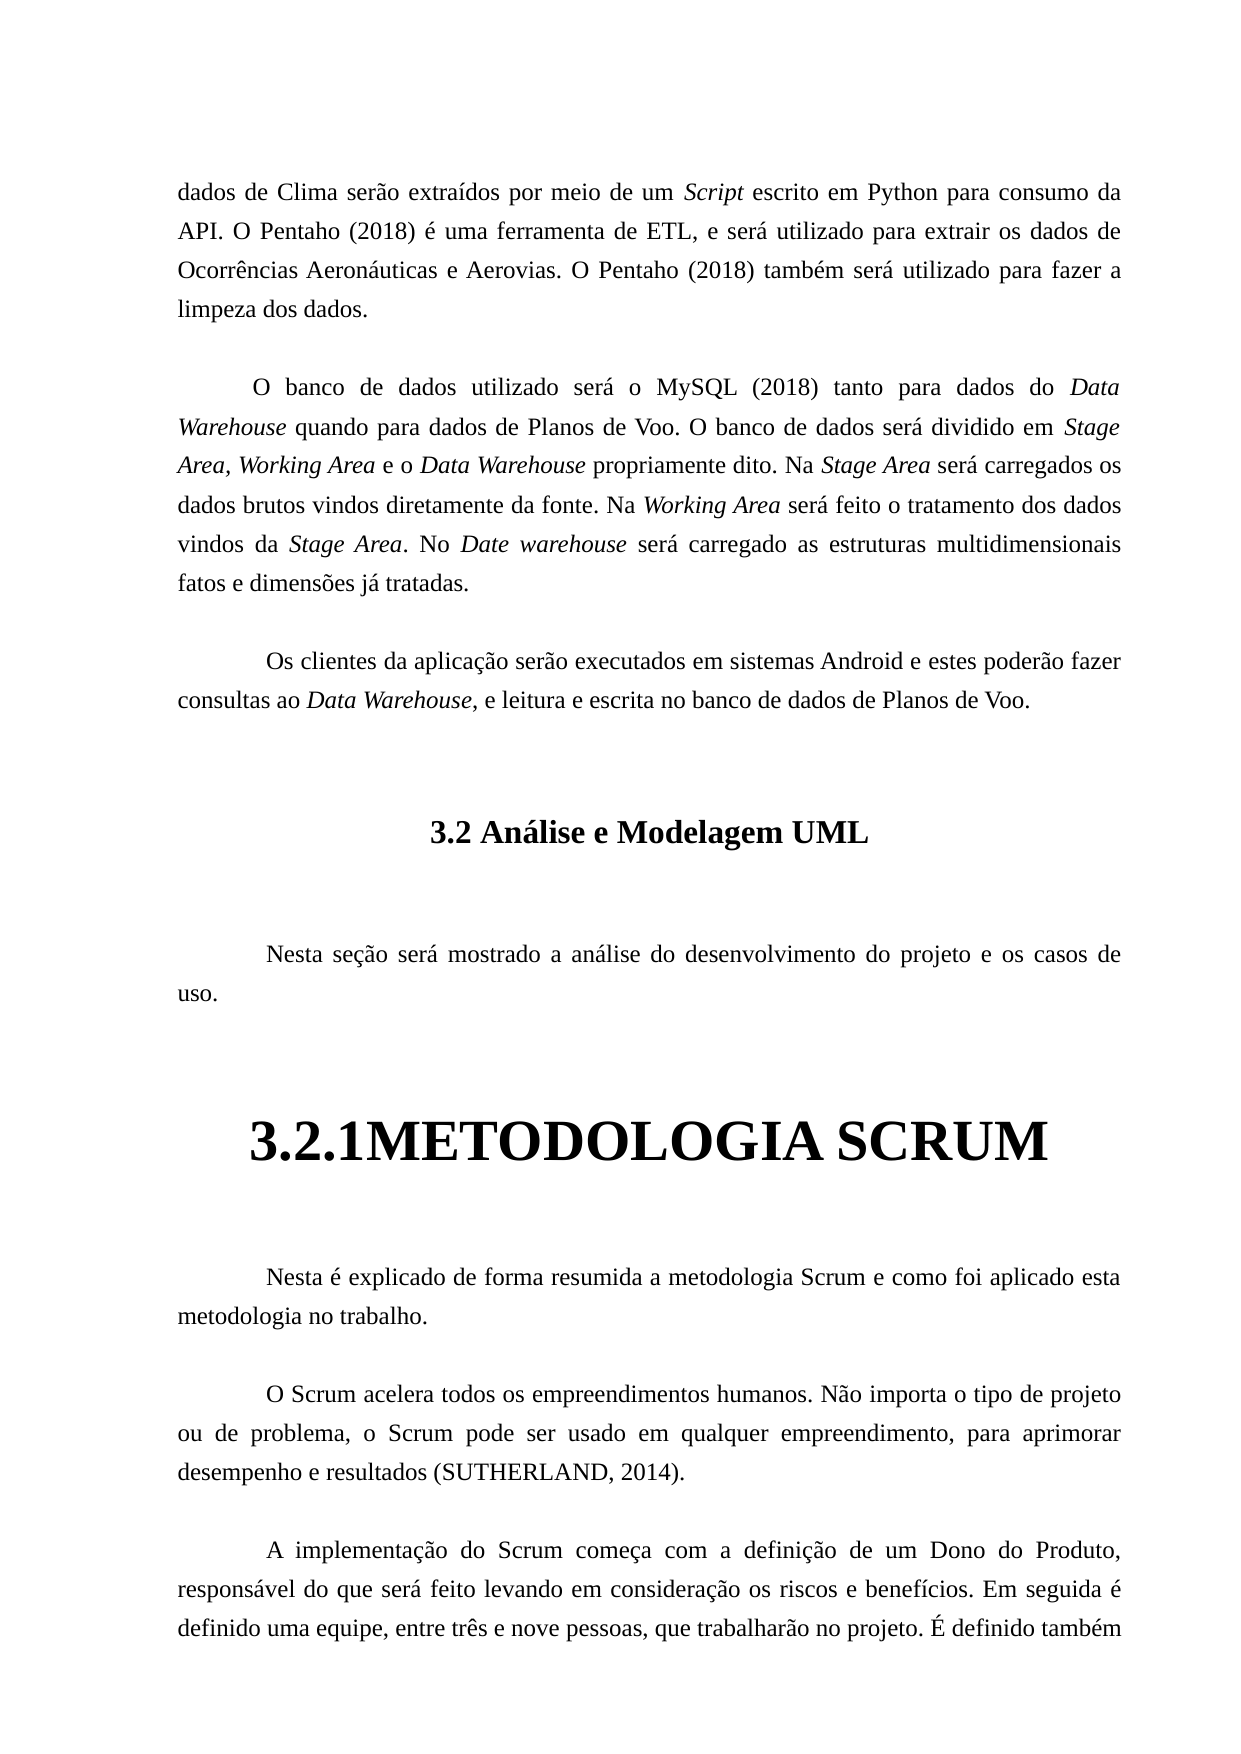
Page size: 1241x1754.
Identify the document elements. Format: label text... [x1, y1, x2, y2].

text A implementação do Scrum começa com a definição de um Dono do Produto, responsável do que será feito levando em consideração os riscos e benefícios. Em seguida é definido uma equipe, entre três e nove pessoas, que trabalharão no projeto. É definido também [177, 1535, 1122, 1642]
text Nesta é explicado de forma resumida a metodologia Scrum e como foi aplicado esta metodologia no trabalho. [177, 1262, 1122, 1329]
subtitle Análise e Modelagem UML [177, 813, 1122, 851]
subtitle Metodologia Scrum [177, 1106, 1122, 1173]
text O Scrum acelera todos os empreendimentos humanos. Não importa o tipo de projeto ou de problema, o Scrum pode ser usado em qualquer empreendimento, para aprimorar desempenho e resultados (SUTHERLAND, 2014). [177, 1379, 1122, 1486]
text Nesta seção será mostrado a análise do desenvolvimento do projeto e os casos de uso. [177, 939, 1122, 1007]
text Os clientes da aplicação serão executados em sistemas Android e estes poderão fazer consultas ao Data Warehouse, e leitura e escrita no banco de dados de Planos de Voo. [177, 646, 1122, 714]
text Os dados de Clima serão extraídos por meio de um Script escrito em Python para consumo da API. O Pentaho (2018) é uma ferramenta de ETL, e será utilizado para extrair os dados de Ocorrências Aeronáuticas e Aerovias. O Pentaho (2018) também será utilizado para fazer a limpeza dos dados. [177, 177, 1122, 323]
text O banco de dados utilizado será o MySQL (2018) tanto para dados do Data Warehouse quando para dados de Planos de Voo. O banco de dados será dividido em Stage Area, Working Area e o Data Warehouse propriamente dito. Na Stage Area será carregados os dados brutos vindos diretamente da fonte. Na Working Area será feito o tratamento dos dados vindos da Stage Area. No Date warehouse será carregado as estruturas multidimensionais fatos e dimensões já tratadas. [177, 333, 1122, 597]
